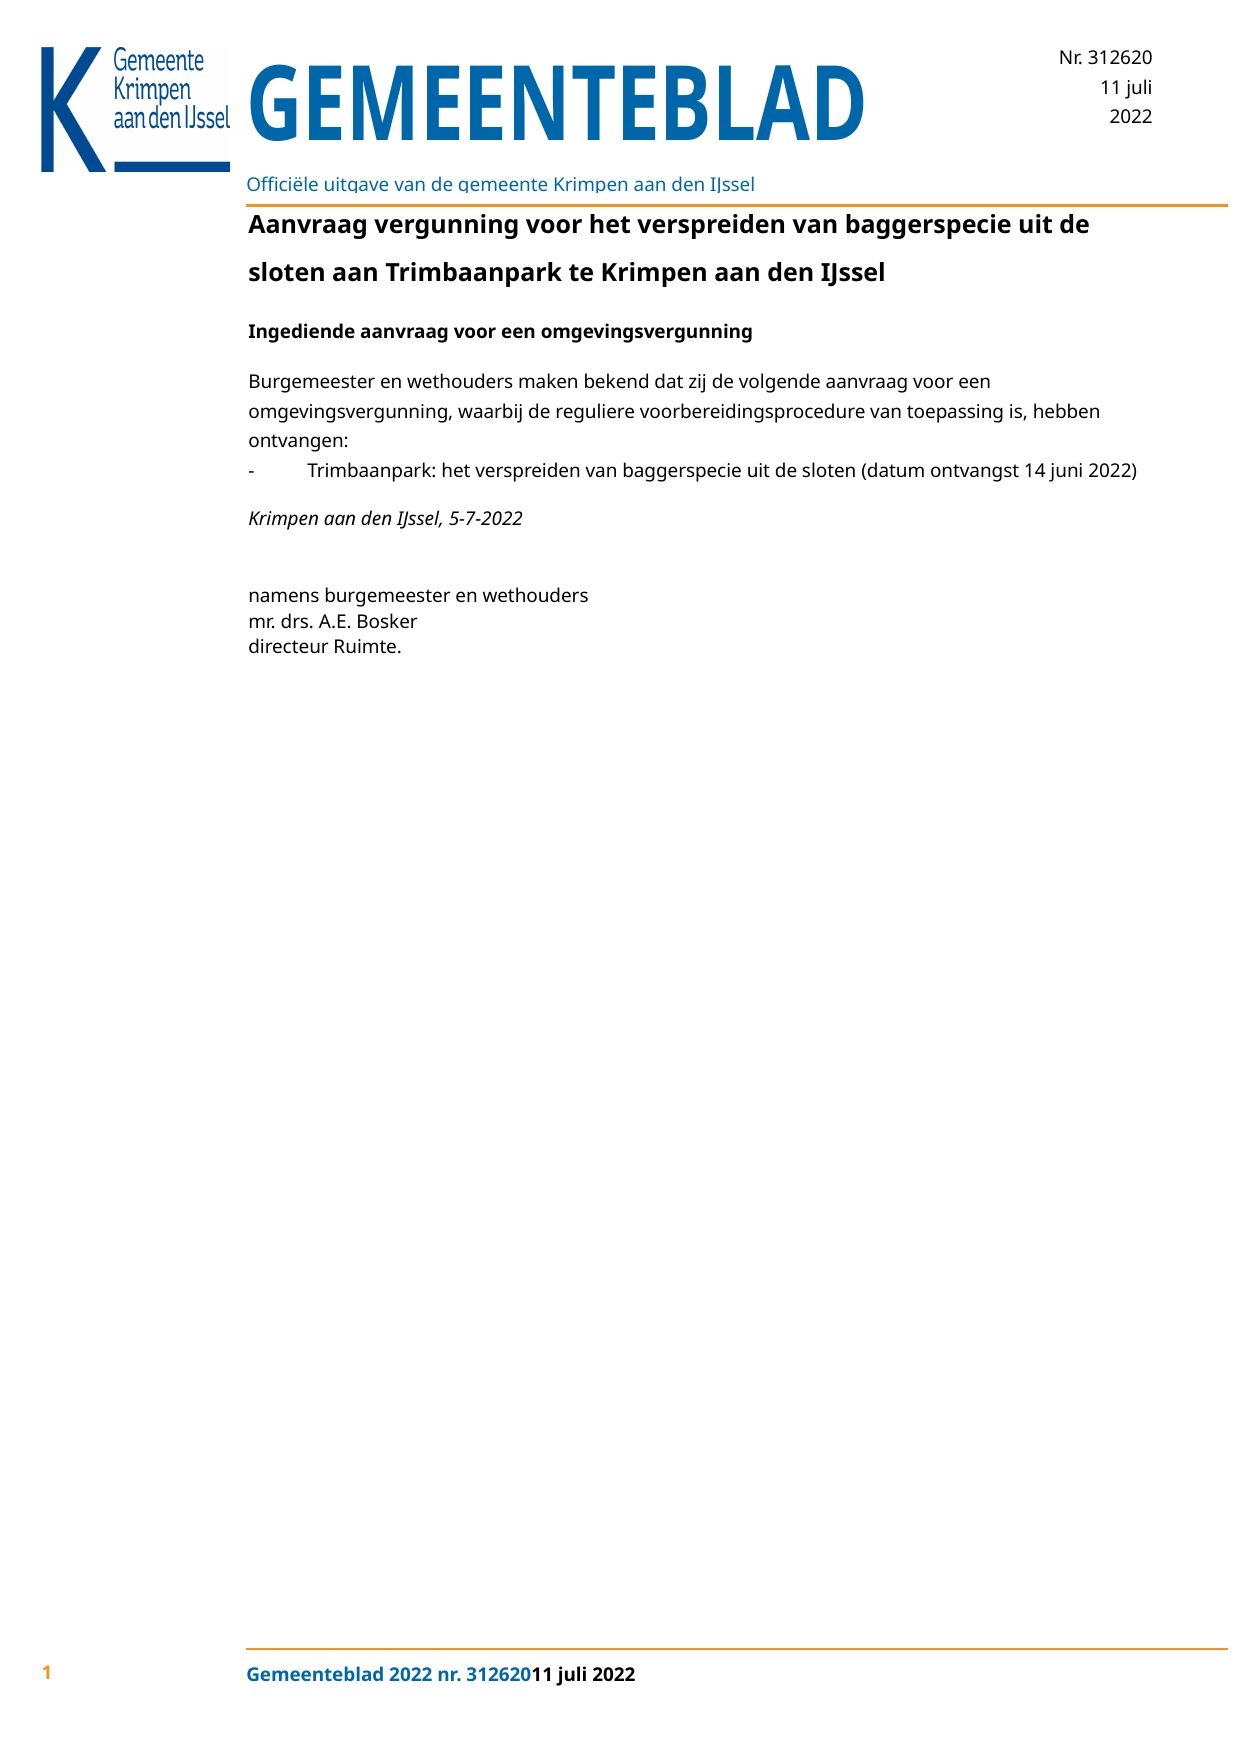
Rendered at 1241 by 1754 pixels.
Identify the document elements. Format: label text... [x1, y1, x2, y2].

list Trimbaanpark: het verspreiden van baggerspecie uit de sloten (datum ontvangst 14 juni 2022) [248, 457, 1152, 483]
text Ingediende aanvraag voor een omgevingsvergunning [248, 318, 1152, 344]
text Aanvraag vergunning voor het verspreiden van baggerspecie uit de sloten aan Trimbaanpark te Krimpen aan den IJssel [248, 207, 1152, 288]
picture [41, 47, 231, 172]
text Krimpen aan den IJssel, 5-7-2022 [248, 505, 1152, 531]
text Burgemeester en wethouders maken bekend dat zij de volgende aanvraag voor een omgevingsvergunning, waarbij de reguliere voorbereidingsprocedure van toepassing is, hebben ontvangen: [248, 368, 1152, 453]
text namens burgemeester en wethouders [248, 582, 1152, 608]
text mr. drs. A.E. Bosker [248, 608, 1152, 633]
text directeur Ruimte. [248, 633, 1152, 659]
